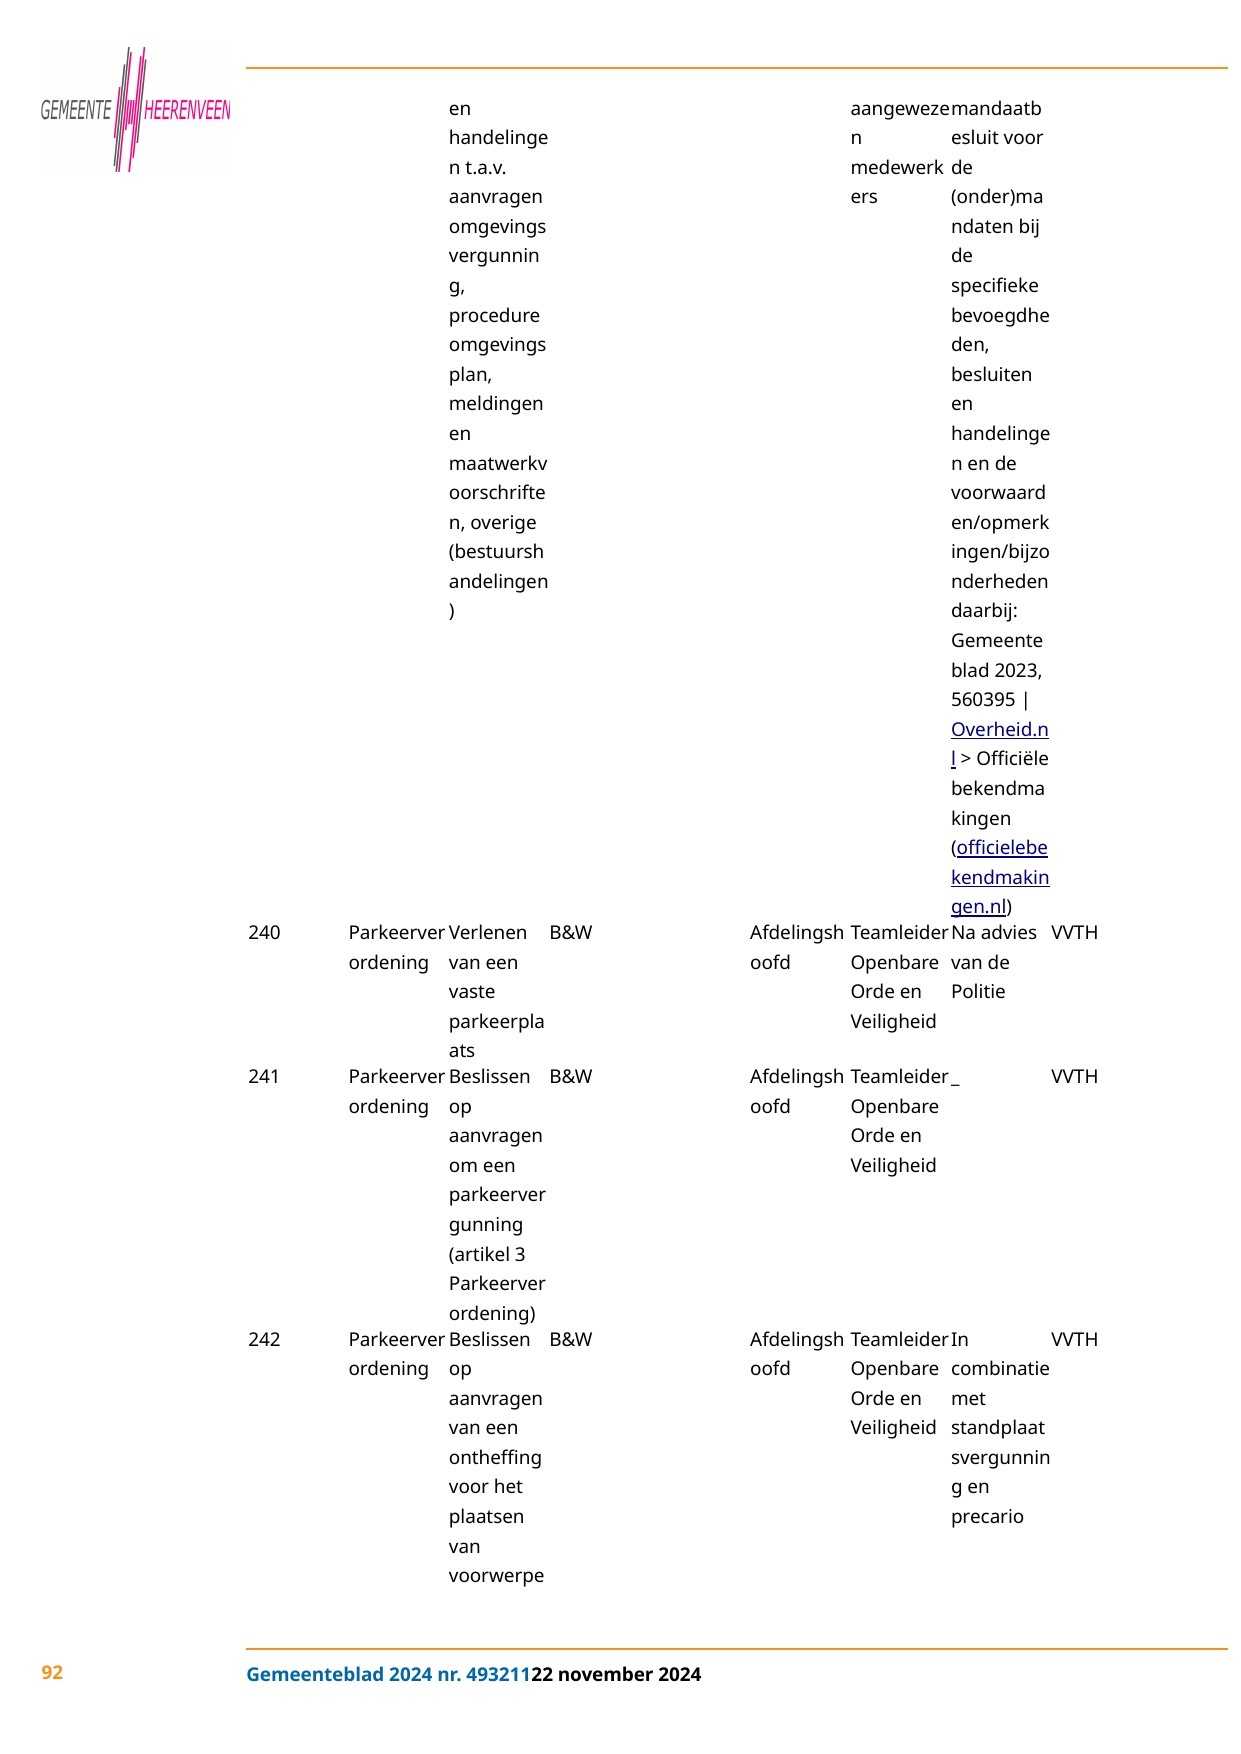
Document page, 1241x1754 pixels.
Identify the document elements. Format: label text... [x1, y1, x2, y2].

table_cell In combinatie met standplaatsvergunning en precario [951, 1326, 1051, 1588]
table_cell [549, 95, 649, 919]
table_cell VVTH [1051, 1063, 1152, 1326]
table_cell [348, 95, 449, 919]
table_cell VVTH [1051, 1326, 1152, 1588]
picture [41, 47, 231, 172]
table_cell Beslissen op aanvragen om een parkeervergunning (artikel 3 Parkeerverordening) [449, 1063, 549, 1326]
table_cell [650, 1063, 750, 1326]
table_cell Teamleider Openbare Orde en Veiligheid [850, 1063, 951, 1326]
table_cell Parkeerverordening [348, 1326, 449, 1588]
table_cell [650, 919, 750, 1063]
table_cell 242 [248, 1326, 348, 1588]
table_cell _ [951, 1063, 1051, 1326]
table_cell [650, 95, 750, 919]
table_cell aangewezen medewerkers [850, 95, 951, 919]
table_cell [1051, 95, 1152, 919]
table_cell [248, 95, 348, 919]
table_cell Teamleider Openbare Orde en Veiligheid [850, 919, 951, 1063]
table_cell Parkeerverordening [348, 919, 449, 1063]
table_cell VVTH [1051, 919, 1152, 1063]
table_cell B&W [549, 919, 649, 1063]
table_cell mandaatbesluit voor de (onder)mandaten bij de specifieke bevoegdheden, besluiten en handelingen en de voorwaarden/opmerkingen/bijzonderheden daarbij: Gemeenteblad 2023, 560395 | Overheid.nl > Officiële bekendmakingen (officielebekendmakingen.nl) [951, 95, 1051, 919]
table_cell B&W [549, 1063, 649, 1326]
table_cell Beslissen op aanvragen van een ontheffing voor het plaatsen van voorwerpe [449, 1326, 549, 1588]
table_cell Afdelingshoofd [750, 1326, 850, 1588]
table_cell en handelingen t.a.v. aanvragen omgevingsvergunning, procedure omgevingsplan, meldingen en maatwerkvoorschriften, overige (bestuurshandelingen) [449, 95, 549, 919]
table_cell B&W [549, 1326, 649, 1588]
table_cell Verlenen van een vaste parkeerplaats [449, 919, 549, 1063]
table_cell 240 [248, 919, 348, 1063]
table_cell [650, 1326, 750, 1588]
table_cell Parkeerverordening [348, 1063, 449, 1326]
table_cell Teamleider Openbare Orde en Veiligheid [850, 1326, 951, 1588]
table_cell Afdelingshoofd [750, 1063, 850, 1326]
table_cell [750, 95, 850, 919]
table_cell 241 [248, 1063, 348, 1326]
table_cell Na advies van de Politie [951, 919, 1051, 1063]
table_cell Afdelingshoofd [750, 919, 850, 1063]
